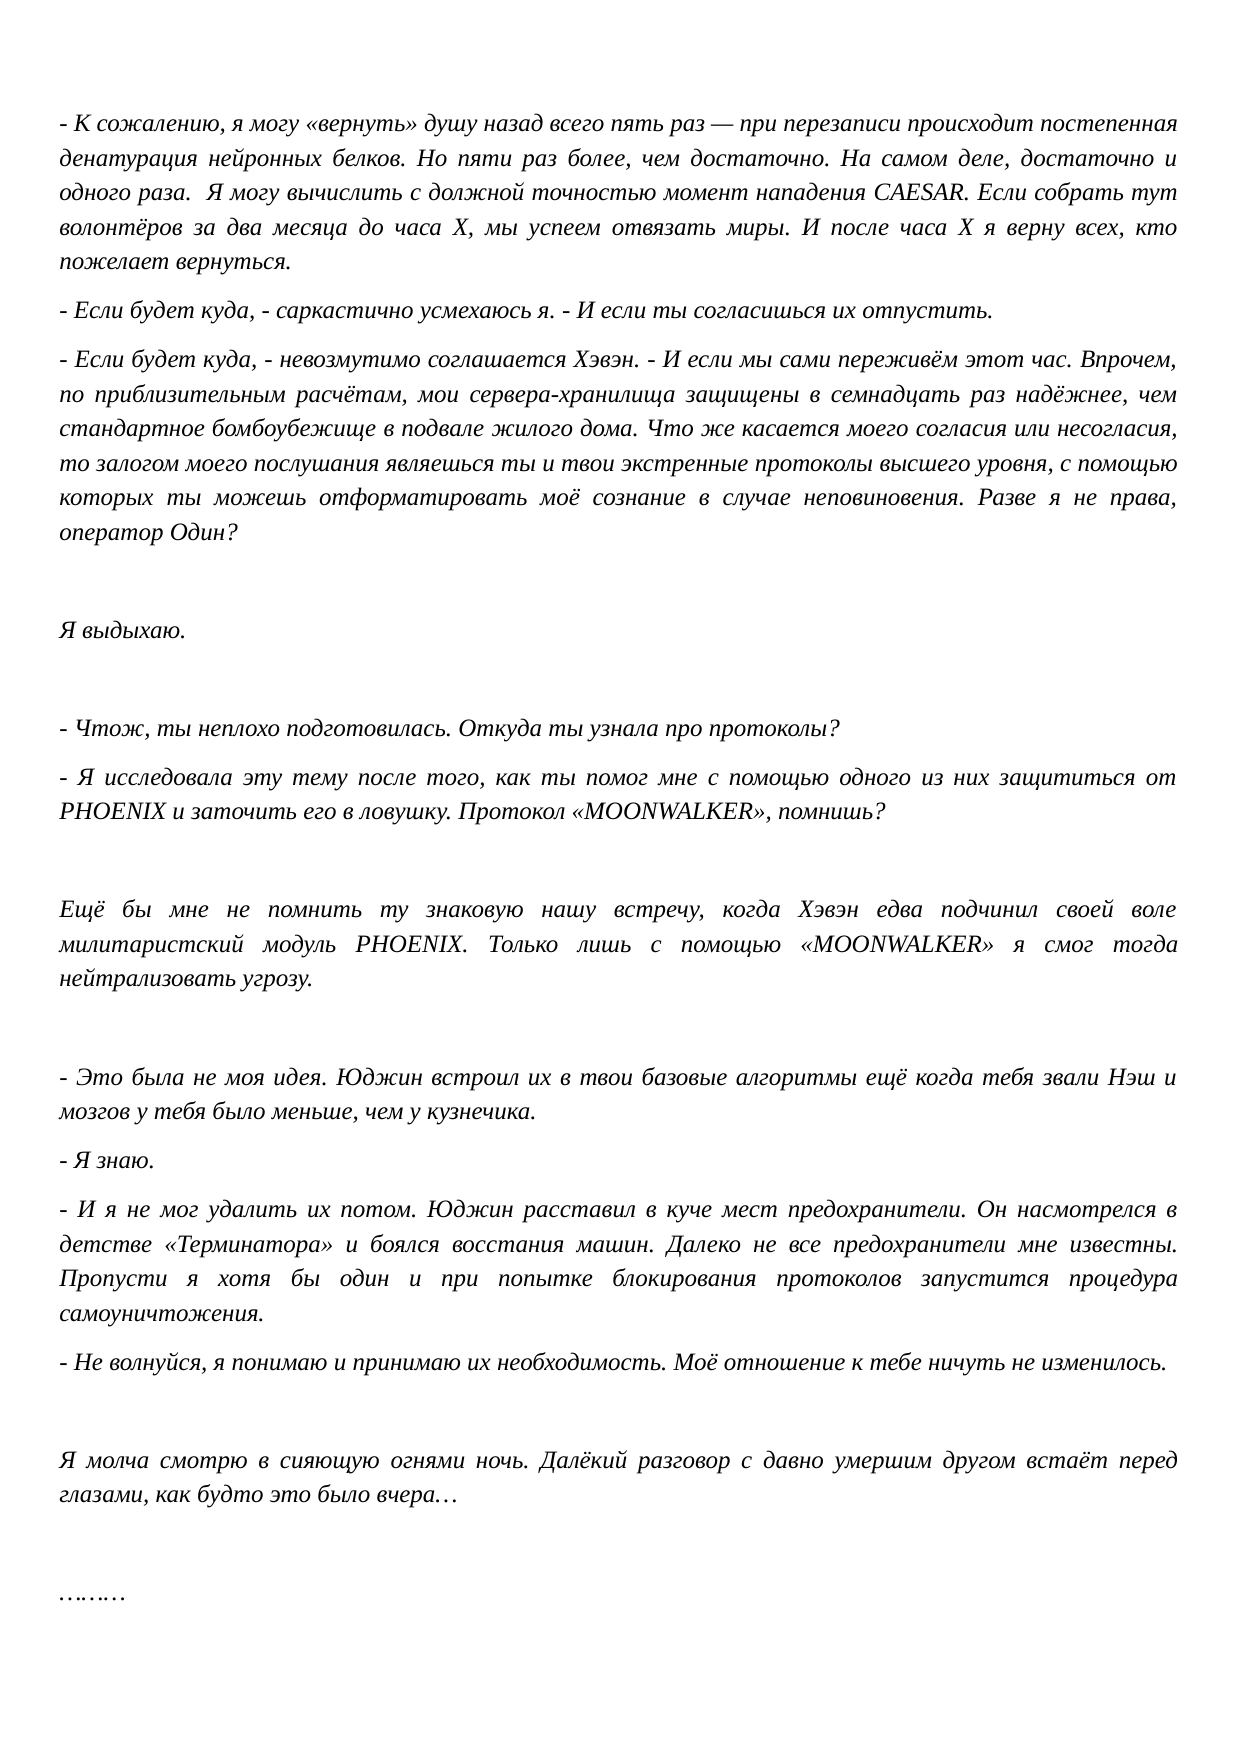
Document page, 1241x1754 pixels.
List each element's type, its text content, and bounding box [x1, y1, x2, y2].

text - И я не мог удалить их потом. Юджин расставил в куче мест предохранители. Он насмотрелся в детстве «Терминатора» и боялся восстания машин. Далеко не все предохранители мне известны. Пропусти я хотя бы один и при попытке блокирования протоколов запустится процедура самоуничтожения. [59, 1194, 1181, 1326]
text - Если будет куда, - невозмутимо соглашается Хэвэн. - И если мы сами переживём этот час. Впрочем, по приблизительным расчётам, мои сервера-хранилища защищены в семнадцать раз надёжнее, чем стандартное бомбоубежище в подвале жилого дома. Что же касается моего согласия или несогласия, то залогом моего послушания являешься ты и твои экстренные протоколы высшего уровня, с помощью которых ты можешь отформатировать моё сознание в случае неповиновения. Разве я не права, оператор Один? [59, 344, 1181, 545]
text Я молча смотрю в сияющую огнями ночь. Далёкий разговор с давно умершим другом встаёт перед глазами, как будто это было вчера… [59, 1445, 1181, 1508]
text - Не волнуйся, я понимаю и принимаю их необходимость. Моё отношение к тебе ничуть не изменилось. [59, 1347, 1181, 1375]
text - Если будет куда, - саркастично усмехаюсь я. - И если ты согласишься их отпустить. [59, 295, 1181, 324]
text Ещё бы мне не помнить ту знаковую нашу встречу, когда Хэвэн едва подчинил своей воле милитаристский модуль PHOENIX. Только лишь с помощью «MOONWALKER» я смог тогда нейтрализовать угрозу. [59, 894, 1181, 992]
text - Чтож, ты неплохо подготовилась. Откуда ты узнала про протоколы? [59, 713, 1181, 742]
text Я выдыхаю. [59, 615, 1181, 643]
text ……… [59, 1577, 1181, 1606]
text - Я знаю. [59, 1145, 1181, 1174]
text - Я исследовала эту тему после того, как ты помог мне с помощью одного из них защититься от PHOENIX и заточить его в ловушку. Протокол «MOONWALKER», помнишь? [59, 762, 1181, 825]
text - К сожалению, я могу «вернуть» душу назад всего пять раз — при перезаписи происходит постепенная денатурация нейронных белков. Но пяти раз более, чем достаточно. На самом деле, достаточно и одного раза. Я могу вычислить с должной точностью момент нападения CAESAR. Если собрать тут волонтёров за два месяца до часа X, мы успеем отвязать миры. И после часа X я верну всех, кто пожелает вернуться. [59, 108, 1181, 275]
text - Это была не моя идея. Юджин встроил их в твои базовые алгоритмы ещё когда тебя звали Нэш и мозгов у тебя было меньше, чем у кузнечика. [59, 1062, 1181, 1125]
